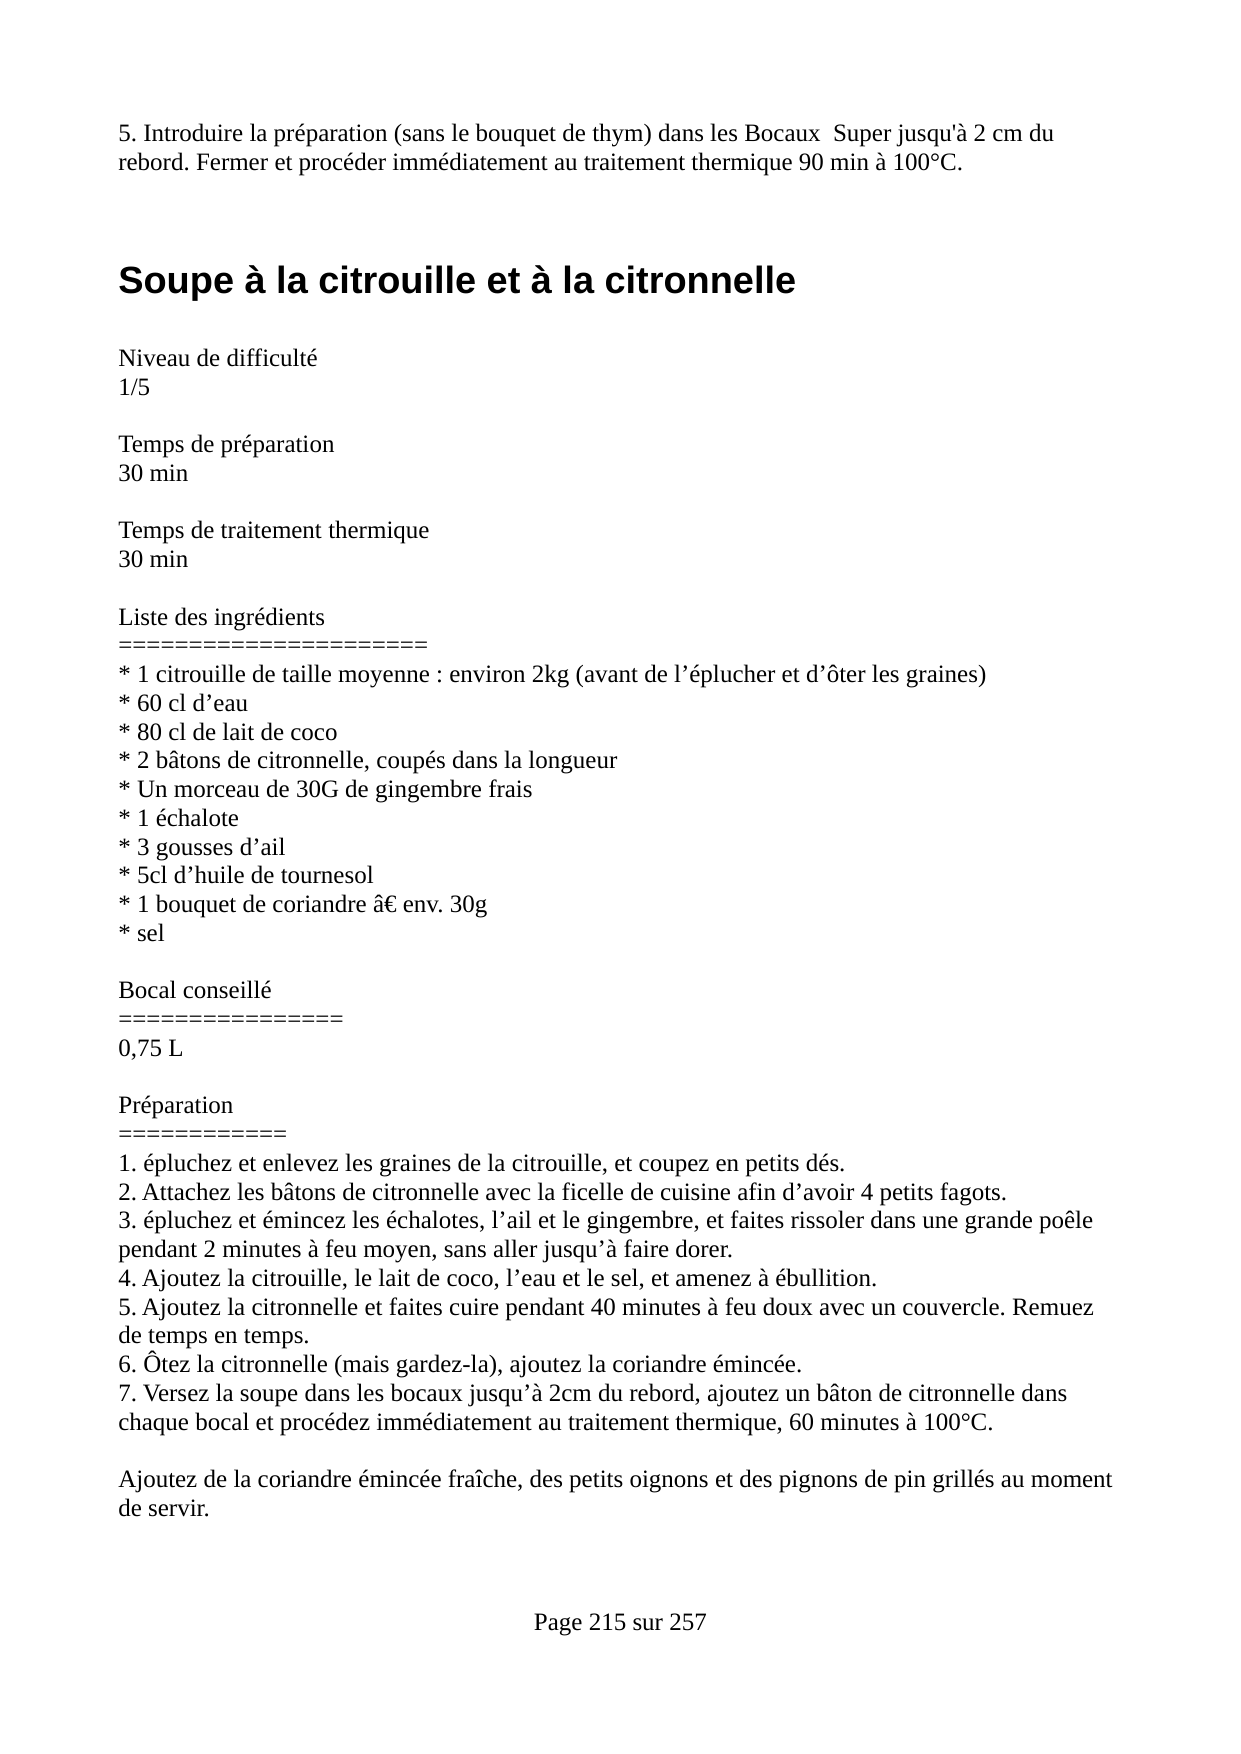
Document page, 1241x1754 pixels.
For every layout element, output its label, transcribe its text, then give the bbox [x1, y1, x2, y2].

text 2. Attachez les bâtons de citronnelle avec la ficelle de cuisine afin d’avoir 4 petits fagots. [118, 1177, 1122, 1206]
text 6. Ôtez la citronnelle (mais gardez-la), ajoutez la coriandre émincée. [118, 1349, 1122, 1378]
text * 3 gousses d’ail [118, 832, 1122, 861]
text Temps de préparation [118, 429, 1122, 458]
text 5. Introduire la préparation (sans le bouquet de thym) dans les Bocaux Super jusqu'à 2 cm du rebord. Fermer et procéder immédiatement au traitement thermique 90 min à 100°C. [118, 118, 1122, 176]
text 30 min [118, 458, 1122, 487]
text 3. épluchez et émincez les échalotes, l’ail et le gingembre, et faites rissoler dans une grande poêle pendant 2 minutes à feu moyen, sans aller jusqu’à faire dorer. [118, 1206, 1122, 1263]
text 0,75 L [118, 1033, 1122, 1062]
text ============ [118, 1119, 1122, 1148]
text Préparation [118, 1091, 1122, 1119]
text 4. Ajoutez la citrouille, le lait de coco, l’eau et le sel, et amenez à ébullition. [118, 1263, 1122, 1292]
text 5. Ajoutez la citronnelle et faites cuire pendant 40 minutes à feu doux avec un couvercle. Remuez de temps en temps. [118, 1292, 1122, 1349]
text Niveau de difficulté [118, 343, 1122, 372]
text Temps de traitement thermique [118, 516, 1122, 544]
text * 1 échalote [118, 803, 1122, 832]
text * Un morceau de 30G de gingembre frais [118, 774, 1122, 803]
text * sel [118, 918, 1122, 947]
text 7. Versez la soupe dans les bocaux jusqu’à 2cm du rebord, ajoutez un bâton de citronnelle dans chaque bocal et procédez immédiatement au traitement thermique, 60 minutes à 100°C. [118, 1378, 1122, 1436]
text 30 min [118, 544, 1122, 573]
text * 1 bouquet de coriandre â€ env. 30g [118, 889, 1122, 918]
text * 1 citrouille de taille moyenne : environ 2kg (avant de l’éplucher et d’ôter les graines) [118, 659, 1122, 688]
text Bocal conseillé [118, 976, 1122, 1004]
text * 60 cl d’eau [118, 688, 1122, 717]
text * 5cl d’huile de tournesol [118, 861, 1122, 889]
text ================ [118, 1004, 1122, 1033]
subtitle Soupe à la citrouille et à la citronnelle [118, 258, 1122, 302]
text * 80 cl de lait de coco [118, 717, 1122, 746]
text 1/5 [118, 372, 1122, 401]
text Ajoutez de la coriandre émincée fraîche, des petits oignons et des pignons de pin grillés au moment de servir. [118, 1464, 1122, 1522]
text * 2 bâtons de citronnelle, coupés dans la longueur [118, 746, 1122, 774]
text ====================== [118, 631, 1122, 659]
text Liste des ingrédients [118, 602, 1122, 631]
text 1. épluchez et enlevez les graines de la citrouille, et coupez en petits dés. [118, 1148, 1122, 1177]
